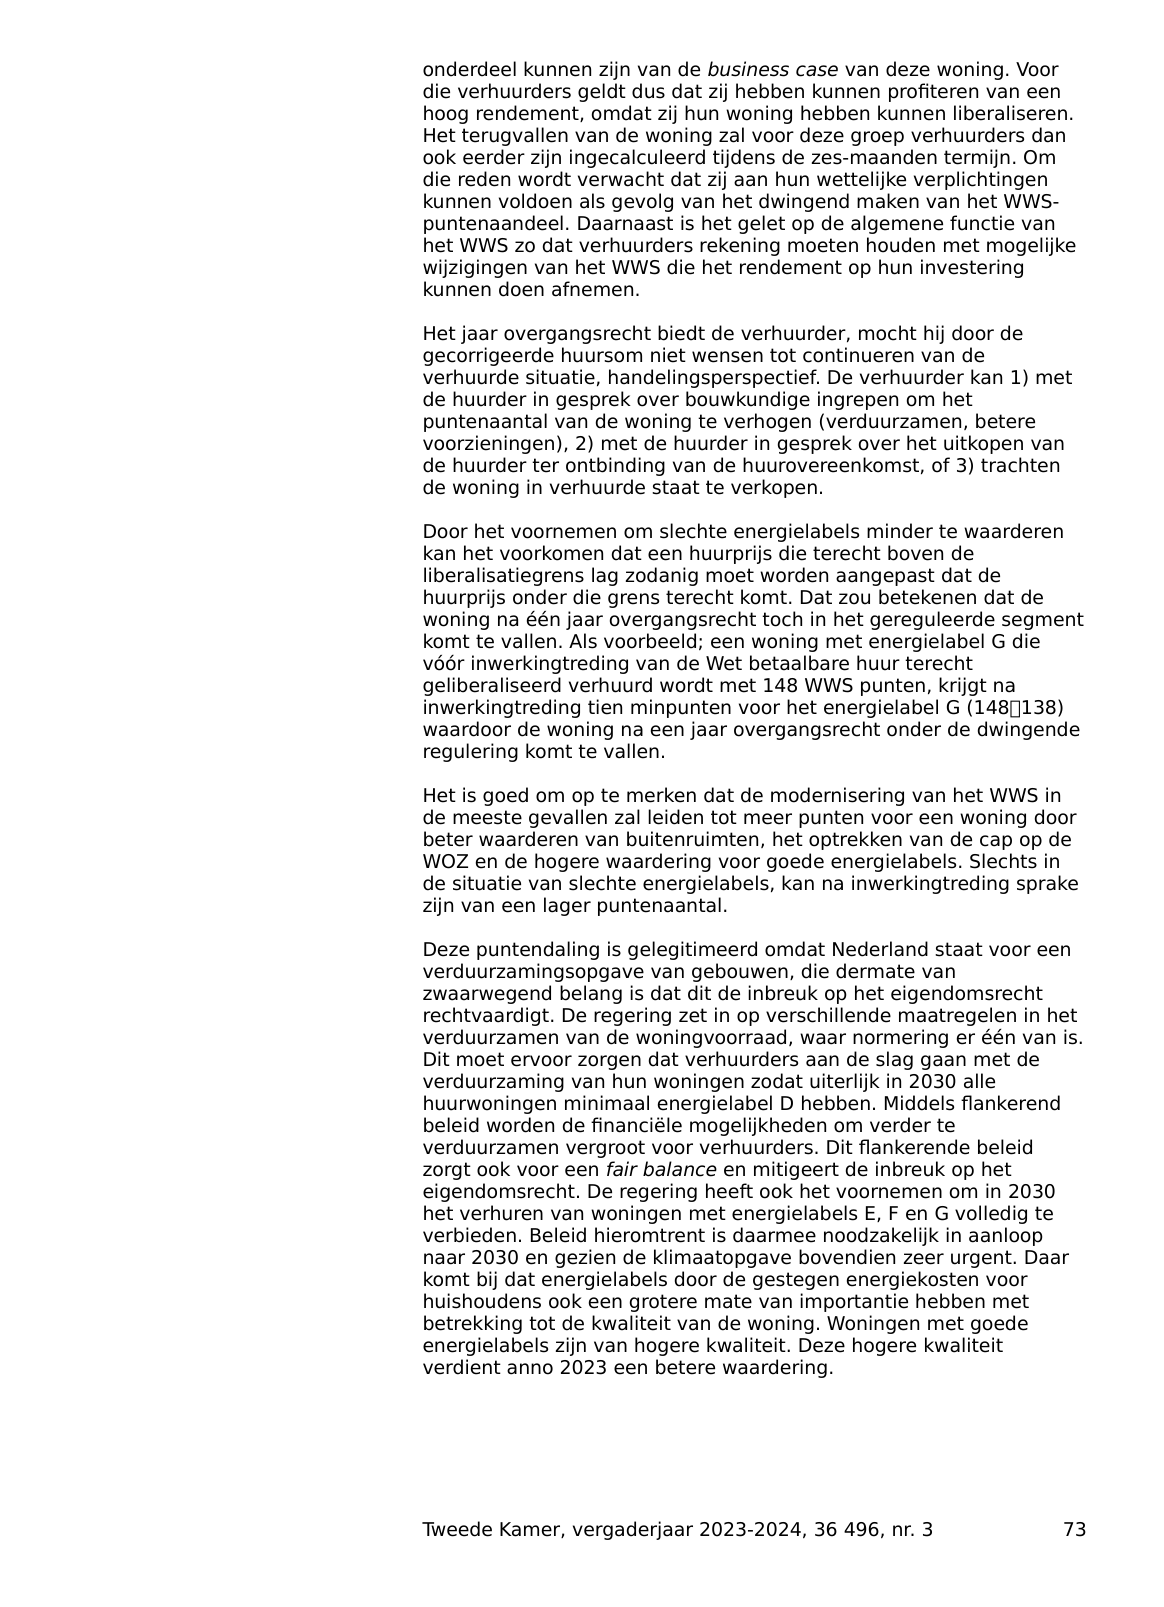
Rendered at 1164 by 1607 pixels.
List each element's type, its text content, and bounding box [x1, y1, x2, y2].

text onderdeel kunnen zijn van de business case van deze woning. Voor die verhuurders geldt dus dat zij hebben kunnen profiteren van een hoog rendement, omdat zij hun woning hebben kunnen liberaliseren. Het terugvallen van de woning zal voor deze groep verhuurders dan ook eerder zijn ingecalculeerd tijdens de zes-maanden termijn. Om die reden wordt verwacht dat zij aan hun wettelijke verplichtingen kunnen voldoen als gevolg van het dwingend maken van het WWS-puntenaandeel. Daarnaast is het gelet op de algemene functie van het WWS zo dat verhuurders rekening moeten houden met mogelijke wijzigingen van het WWS die het rendement op hun investering kunnen doen afnemen. [422, 59, 1087, 301]
text Het is goed om op te merken dat de modernisering van het WWS in de meeste gevallen zal leiden tot meer punten voor een woning door beter waarderen van buitenruimten, het optrekken van de cap op de WOZ en de hogere waardering voor goede energielabels. Slechts in de situatie van slechte energielabels, kan na inwerkingtreding sprake zijn van een lager puntenaantal. [422, 785, 1087, 917]
text Door het voornemen om slechte energielabels minder te waarderen kan het voorkomen dat een huurprijs die terecht boven de liberalisatiegrens lag zodanig moet worden aangepast dat de huurprijs onder die grens terecht komt. Dat zou betekenen dat de woning na één jaar overgangsrecht toch in het gereguleerde segment komt te vallen. Als voorbeeld; een woning met energielabel G die vóór inwerkingtreding van de Wet betaalbare huur terecht geliberaliseerd verhuurd wordt met 148 WWS punten, krijgt na inwerkingtreding tien minpunten voor het energielabel G (148138) waardoor de woning na een jaar overgangsrecht onder de dwingende regulering komt te vallen. [422, 521, 1087, 763]
text Het jaar overgangsrecht biedt de verhuurder, mocht hij door de gecorrigeerde huursom niet wensen tot continueren van de verhuurde situatie, handelingsperspectief. De verhuurder kan 1) met de huurder in gesprek over bouwkundige ingrepen om het puntenaantal van de woning te verhogen (verduurzamen, betere voorzieningen), 2) met de huurder in gesprek over het uitkopen van de huurder ter ontbinding van de huurovereenkomst, of 3) trachten de woning in verhuurde staat te verkopen. [422, 323, 1087, 499]
text Deze puntendaling is gelegitimeerd omdat Nederland staat voor een verduurzamingsopgave van gebouwen, die dermate van zwaarwegend belang is dat dit de inbreuk op het eigendomsrecht rechtvaardigt. De regering zet in op verschillende maatregelen in het verduurzamen van de woningvoorraad, waar normering er één van is. Dit moet ervoor zorgen dat verhuurders aan de slag gaan met de verduurzaming van hun woningen zodat uiterlijk in 2030 alle huurwoningen minimaal energielabel D hebben. Middels flankerend beleid worden de financiële mogelijkheden om verder te verduurzamen vergroot voor verhuurders. Dit flankerende beleid zorgt ook voor een fair balance en mitigeert de inbreuk op het eigendomsrecht. De regering heeft ook het voornemen om in 2030 het verhuren van woningen met energielabels E, F en G volledig te verbieden. Beleid hieromtrent is daarmee noodzakelijk in aanloop naar 2030 en gezien de klimaatopgave bovendien zeer urgent. Daar komt bij dat energielabels door de gestegen energiekosten voor huishoudens ook een grotere mate van importantie hebben met betrekking tot de kwaliteit van de woning. Woningen met goede energielabels zijn van hogere kwaliteit. Deze hogere kwaliteit verdient anno 2023 een betere waardering. [422, 939, 1087, 1379]
